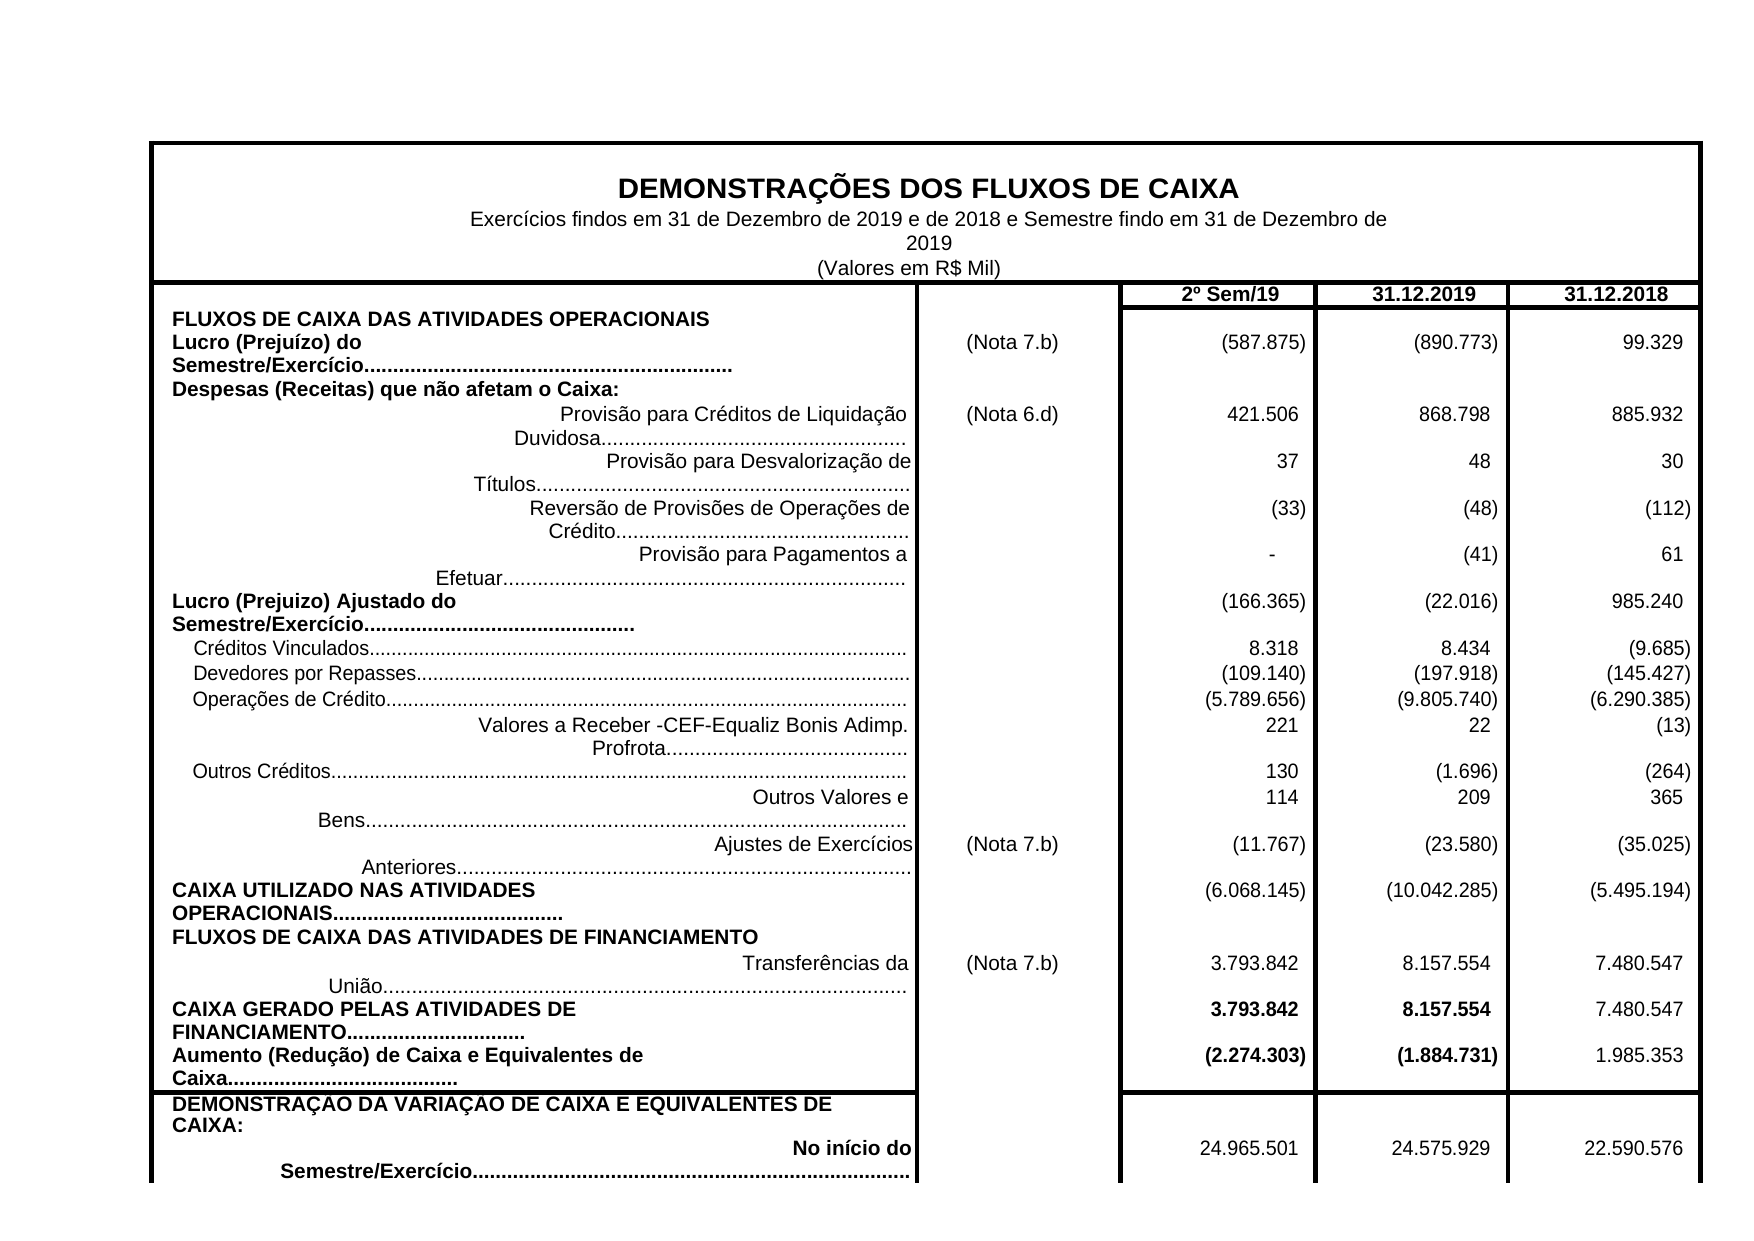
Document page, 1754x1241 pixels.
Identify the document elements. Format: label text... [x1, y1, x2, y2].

table_cell 7.480.547 [1510, 998, 1698, 1044]
table_cell 22 [1318, 713, 1506, 760]
table_cell Devedores por Repasses.......................................................................................... [154, 662, 915, 687]
table_cell (166.365) [1123, 590, 1313, 636]
table_cell (1.696) [1318, 760, 1506, 785]
table_cell [919, 760, 1118, 785]
table_cell [919, 450, 1118, 496]
table_cell (587.875) [1123, 331, 1313, 377]
table_cell 130 [1123, 760, 1313, 785]
table_cell No início do Semestre/Exercício............................................................................ [154, 1137, 915, 1183]
table_cell (5.495.194) [1510, 879, 1698, 925]
table_cell (9.685) [1510, 636, 1698, 662]
table_cell 61 [1510, 543, 1698, 589]
table_cell 114 [1123, 785, 1313, 832]
table_cell FLUXOS DE CAIXA DAS ATIVIDADES DE FINANCIAMENTO [154, 925, 915, 951]
table_cell [919, 662, 1118, 687]
table_cell 24.965.501 [1123, 1137, 1313, 1183]
table_cell Provisão para Desvalorização de Títulos................................................................. [154, 450, 915, 496]
table_cell CAIXA GERADO PELAS ATIVIDADES DE FINANCIAMENTO............................... [154, 998, 915, 1044]
table_cell [919, 1044, 1118, 1090]
table_cell Aumento (Redução) de Caixa e Equivalentes de Caixa........................................ [154, 1044, 915, 1090]
table_cell [1318, 1095, 1506, 1137]
table_cell Despesas (Receitas) que não afetam o Caixa: [154, 377, 915, 403]
table_cell Lucro (Prejuizo) Ajustado do Semestre/Exercício............................................... [154, 590, 915, 636]
table_cell Lucro (Prejuízo) do Semestre/Exercício................................................................ [154, 331, 915, 377]
table_cell Valores a Receber -CEF-Equaliz Bonis Adimp. Profrota.......................................... [154, 713, 915, 760]
table_cell 3.793.842 [1123, 998, 1313, 1044]
table_cell (112) [1510, 496, 1698, 543]
table_cell Provisão para Pagamentos a Efetuar...................................................................... [154, 543, 915, 589]
table_cell 985.240 [1510, 590, 1698, 636]
table_cell (23.580) [1318, 832, 1506, 879]
table_cell 421.506 [1123, 403, 1313, 449]
table_cell (Nota 7.b) [919, 331, 1118, 377]
table_cell DEMONSTRAÇÃO DA VARIAÇÃO DE CAIXA E EQUIVALENTES DE CAIXA: [154, 1095, 915, 1137]
table_cell 1.985.353 [1510, 1044, 1698, 1090]
table_cell Transferências da União........................................................................................... [154, 951, 915, 998]
table_cell [1318, 925, 1506, 951]
table_cell Provisão para Créditos de Liquidação Duvidosa..................................................... [154, 403, 915, 449]
table_cell 37 [1123, 450, 1313, 496]
table_cell Operações de Crédito............................................................................................... [154, 688, 915, 713]
table_cell Outros Valores e Bens.............................................................................................. [154, 785, 915, 832]
table_cell [1510, 1095, 1698, 1137]
table_cell [1123, 310, 1313, 331]
table_cell (33) [1123, 496, 1313, 543]
table_cell [919, 377, 1118, 403]
table_cell (197.918) [1318, 662, 1506, 687]
table_cell (41) [1318, 543, 1506, 589]
table_cell [1510, 310, 1698, 331]
table_cell (48) [1318, 496, 1506, 543]
table_cell [1318, 377, 1506, 403]
table_cell [919, 713, 1118, 760]
table_cell (145.427) [1510, 662, 1698, 687]
table_cell 99.329 [1510, 331, 1698, 377]
table_cell [919, 785, 1118, 832]
table_cell [919, 590, 1118, 636]
table_cell 8.157.554 [1318, 951, 1506, 998]
table_cell [919, 1090, 1118, 1137]
table_cell (35.025) [1510, 832, 1698, 879]
table_cell Créditos Vinculados.................................................................................................. [154, 636, 915, 662]
table_cell 365 [1510, 785, 1698, 832]
table_cell 221 [1123, 713, 1313, 760]
table_cell [1123, 377, 1313, 403]
table_header DEMONSTRAÇÕES DOS FLUXOS DE CAIXA Exercícios findos em 31 de Dezembro de 2019 e de 2018 e Semestre findo em 31 de Dezembro de 2019 (Valores em R$ Mil) [154, 145, 1698, 280]
table_cell [919, 305, 1118, 331]
table_cell 7.480.547 [1510, 951, 1698, 998]
table_cell [919, 636, 1118, 662]
table_cell (13) [1510, 713, 1698, 760]
table_cell 24.575.929 [1318, 1137, 1506, 1183]
table_cell [1123, 1095, 1313, 1137]
table_cell Outros Créditos......................................................................................................... [154, 760, 915, 785]
table_cell [919, 285, 1118, 305]
table_cell (890.773) [1318, 331, 1506, 377]
table_cell 31.12.2018 [1510, 285, 1698, 305]
table_cell (9.805.740) [1318, 688, 1506, 713]
table_cell (Nota 7.b) [919, 951, 1118, 998]
table_cell 30 [1510, 450, 1698, 496]
table_cell - [1123, 543, 1313, 589]
table_cell (6.068.145) [1123, 879, 1313, 925]
table_cell Reversão de Provisões de Operações de Crédito................................................... [154, 496, 915, 543]
table_cell 8.318 [1123, 636, 1313, 662]
table_cell [919, 688, 1118, 713]
table_cell 48 [1318, 450, 1506, 496]
table_cell Ajustes de Exercícios Anteriores............................................................................... [154, 832, 915, 879]
table_cell FLUXOS DE CAIXA DAS ATIVIDADES OPERACIONAIS [154, 305, 915, 331]
table_cell 8.434 [1318, 636, 1506, 662]
table_cell (1.884.731) [1318, 1044, 1506, 1090]
table_cell [919, 925, 1118, 951]
table_cell 31.12.2019 [1318, 285, 1506, 305]
table_cell (5.789.656) [1123, 688, 1313, 713]
table_cell CAIXA UTILIZADO NAS ATIVIDADES OPERACIONAIS........................................ [154, 879, 915, 925]
table_cell 8.157.554 [1318, 998, 1506, 1044]
table_cell 2º Sem/19 [1123, 285, 1313, 305]
table_cell (10.042.285) [1318, 879, 1506, 925]
table_cell 22.590.576 [1510, 1137, 1698, 1183]
table_cell 885.932 [1510, 403, 1698, 449]
table_cell (2.274.303) [1123, 1044, 1313, 1090]
table_cell [1510, 925, 1698, 951]
table_cell [919, 1137, 1118, 1183]
table_cell [1318, 310, 1506, 331]
table_cell (11.767) [1123, 832, 1313, 879]
table_cell (22.016) [1318, 590, 1506, 636]
table_cell [154, 285, 915, 305]
table_cell [919, 543, 1118, 589]
table_cell (109.140) [1123, 662, 1313, 687]
table_cell 868.798 [1318, 403, 1506, 449]
table_cell [1510, 377, 1698, 403]
table_cell (6.290.385) [1510, 688, 1698, 713]
table_cell (Nota 7.b) [919, 832, 1118, 879]
table_cell [919, 998, 1118, 1044]
table_cell [1123, 925, 1313, 951]
table_cell [919, 879, 1118, 925]
table_cell (Nota 6.d) [919, 403, 1118, 449]
table_cell 3.793.842 [1123, 951, 1313, 998]
table_cell [919, 496, 1118, 543]
table_cell 209 [1318, 785, 1506, 832]
table_cell (264) [1510, 760, 1698, 785]
